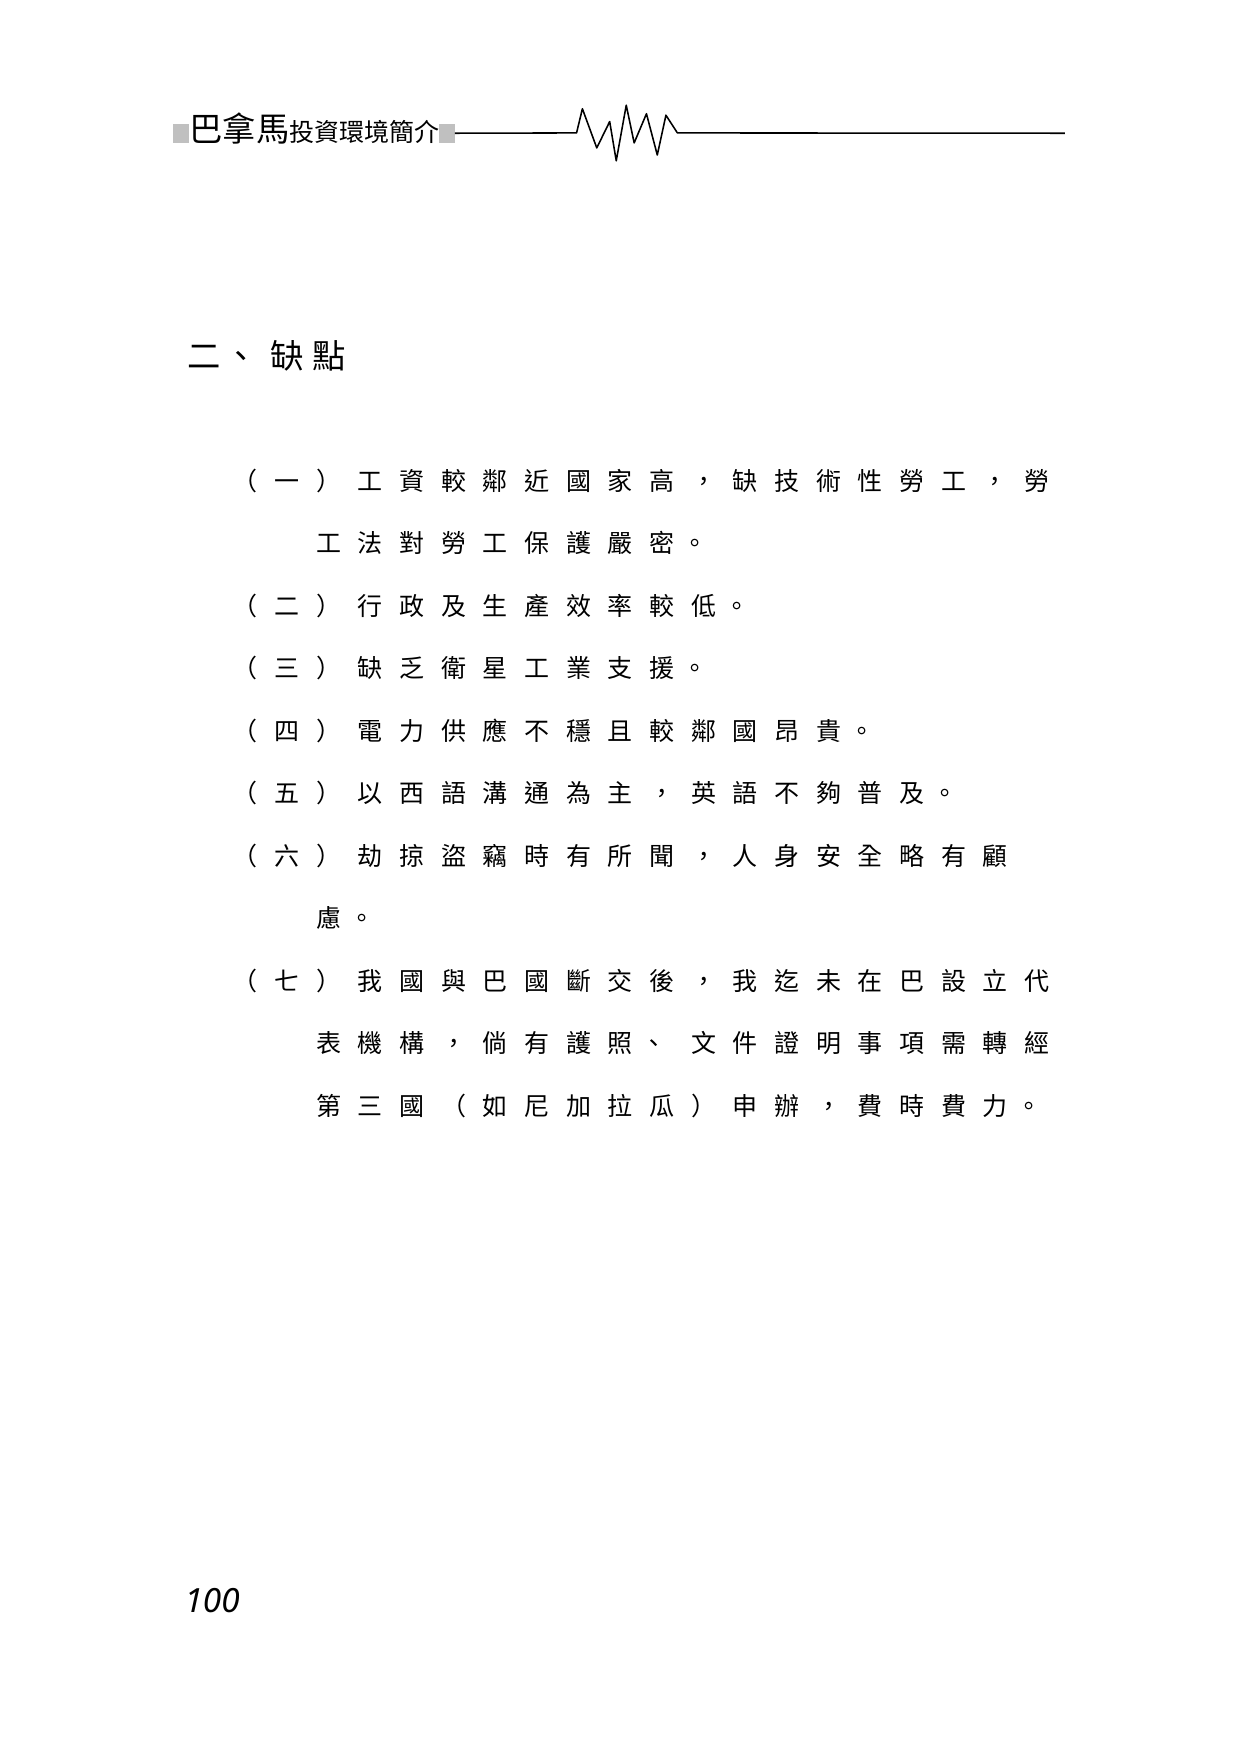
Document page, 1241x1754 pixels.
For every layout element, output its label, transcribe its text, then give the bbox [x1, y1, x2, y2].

text （七）我國與巴國斷交後，我迄未在巴設立代表機構，倘有護照、文件證明事項需轉經第三國（如尼加拉瓜）申辦，費時費力。 [207, 938, 1058, 1125]
text （二）行政及生產效率較低。 [207, 563, 1058, 625]
text （六）劫掠盜竊時有所聞，人身安全略有顧慮。 [207, 813, 1058, 938]
text （四）電力供應不穩且較鄰國昂貴。 [207, 688, 1058, 750]
text （三）缺乏衛星工業支援。 [207, 625, 1058, 688]
text （五）以西語溝通為主，英語不夠普及。 [207, 750, 1058, 813]
text 二、缺點 [183, 313, 1058, 375]
text （一）工資較鄰近國家高，缺技術性勞工，勞工法對勞工保護嚴密。 [207, 438, 1058, 563]
